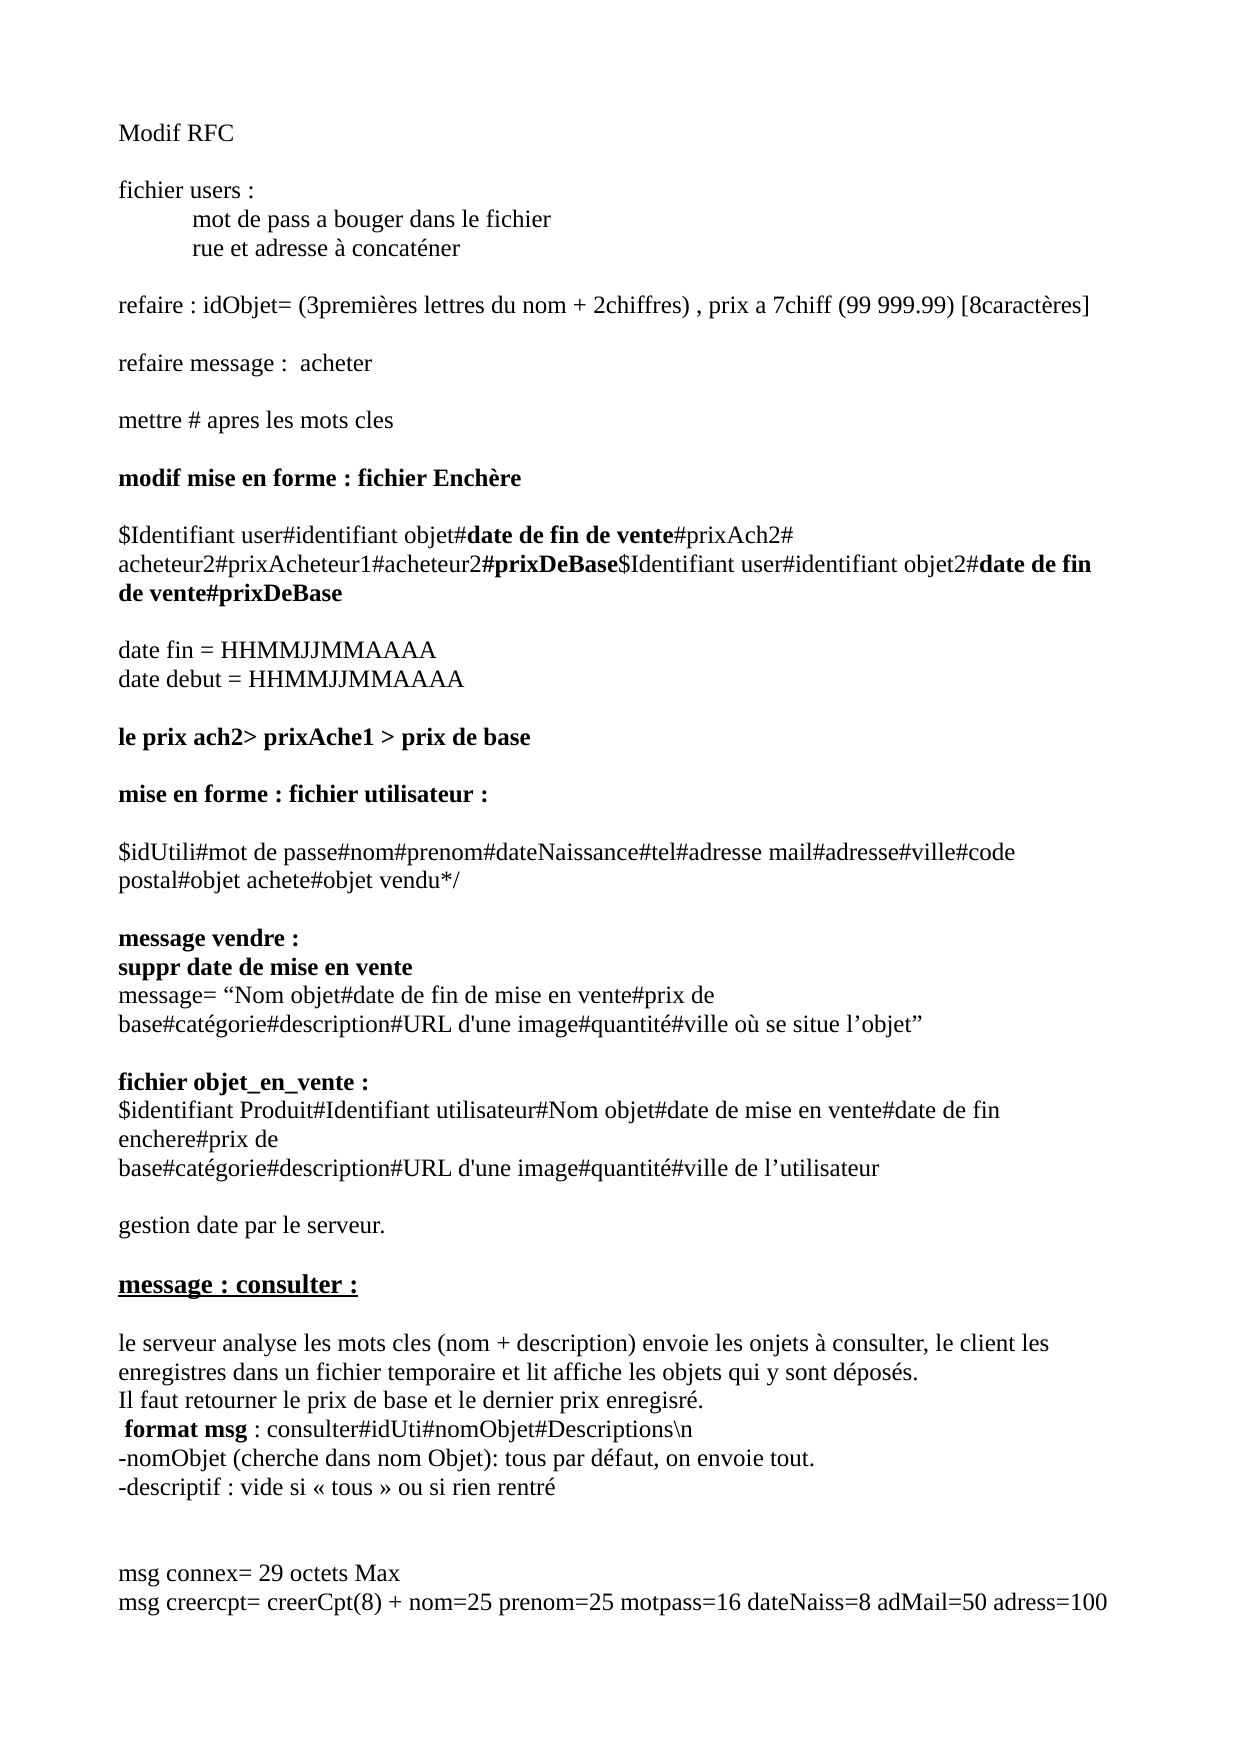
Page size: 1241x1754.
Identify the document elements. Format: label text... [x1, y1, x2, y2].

text modif mise en forme : fichier Enchère [118, 463, 1122, 492]
text Il faut retourner le prix de base et le dernier prix enregisré. [118, 1386, 1122, 1414]
text $idUtili#mot de passe#nom#prenom#dateNaissance#tel#adresse mail#adresse#ville#code postal#objet achete#objet vendu*/ [118, 837, 1122, 894]
text refaire : idObjet= (3premières lettres du nom + 2chiffres) , prix a 7chiff (99 999.99) [8caractères] [118, 291, 1122, 319]
text Modif RFC [118, 118, 1122, 147]
text -descriptif : vide si « tous » ou si rien rentré [118, 1472, 1122, 1501]
text base#catégorie#description#URL d'une image#quantité#ville où se situe l’objet” [118, 1009, 1122, 1038]
text msg creercpt= creerCpt(8) + nom=25 prenom=25 motpass=16 dateNaiss=8 adMail=50 adress=100 [118, 1587, 1122, 1616]
text message= “Nom objet#date de fin de mise en vente#prix de [118, 981, 1122, 1009]
text date fin = HHMMJJMMAAAA [118, 636, 1122, 664]
text message vendre : [118, 923, 1122, 952]
text fichier users : [118, 176, 1122, 204]
text base#catégorie#description#URL d'une image#quantité#ville de l’utilisateur [118, 1153, 1122, 1182]
text suppr date de mise en vente [118, 952, 1122, 981]
text -nomObjet (cherche dans nom Objet): tous par défaut, on envoie tout. [118, 1443, 1122, 1472]
text gestion date par le serveur. [118, 1211, 1122, 1239]
text message : consulter : [118, 1268, 1122, 1299]
text $identifiant Produit#Identifiant utilisateur#Nom objet#date de mise en vente#date de fin enchere#prix de [118, 1096, 1122, 1153]
text refaire message : acheter [118, 348, 1122, 377]
text fichier objet_en_vente : [118, 1067, 1122, 1096]
text le prix ach2> prixAche1 > prix de base [118, 722, 1122, 751]
text date debut = HHMMJJMMAAAA [118, 664, 1122, 693]
text le serveur analyse les mots cles (nom + description) envoie les onjets à consulter, le client les enregistres dans un fichier temporaire et lit affiche les objets qui y sont déposés. [118, 1328, 1122, 1386]
text msg connex= 29 octets Max [118, 1558, 1122, 1587]
text rue et adresse à concaténer [118, 233, 1122, 262]
text mise en forme : fichier utilisateur : [118, 779, 1122, 808]
text mettre # apres les mots cles [118, 406, 1122, 434]
text mot de pass a bouger dans le fichier [118, 204, 1122, 233]
text format msg : consulter#idUti#nomObjet#Descriptions\n [118, 1414, 1122, 1443]
text $Identifiant user#identifiant objet#date de fin de vente#prixAch2# acheteur2#prixAcheteur1#acheteur2#prixDeBase$Identifiant user#identifiant objet2#date de fin de vente#prixDeBase [118, 521, 1122, 607]
